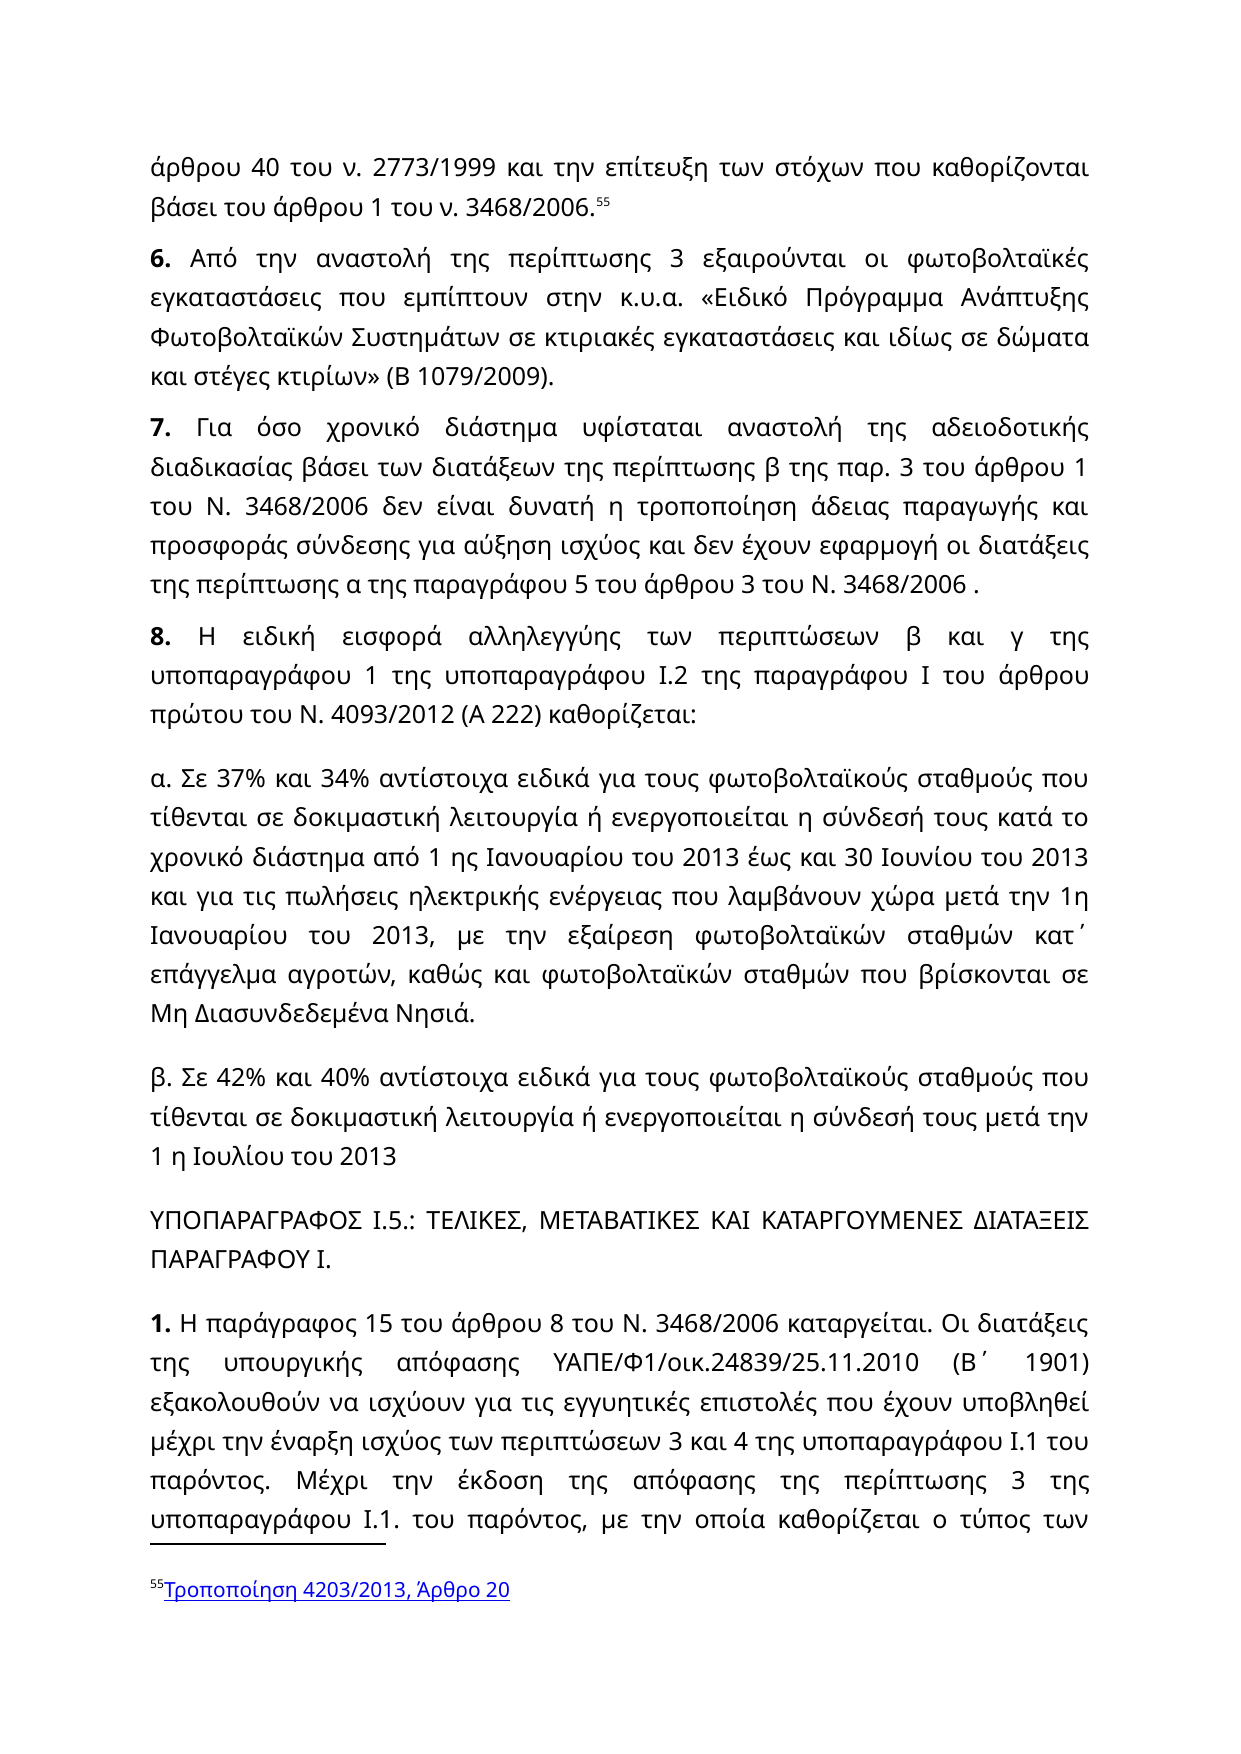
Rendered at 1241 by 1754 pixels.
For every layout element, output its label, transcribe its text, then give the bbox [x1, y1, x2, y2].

text ΥΠΟΠΑΡΑΓΡΑΦΟΣ Ι.5.: ΤΕΛΙΚΕΣ, ΜΕΤΑΒΑΤΙΚΕΣ ΚΑΙ ΚΑΤΑΡΓΟΥΜΕΝΕΣ ΔΙΑΤΑΞΕΙΣ ΠΑΡΑΓΡΑΦΟΥ Ι. [150, 1202, 1090, 1276]
text Τροποποίηση 4203/2013, Άρθρο 20 [150, 1576, 1090, 1604]
text β. Σε 42% και 40% αντίστοιχα ειδικά για τους φωτοβολταϊκούς σταθμούς που τίθενται σε δοκιμαστική λειτουργία ή ενεργοποιείται η σύνδεσή τους μετά την 1 η Ιουλίου του 2013 [150, 1060, 1090, 1172]
text άρθρου 40 του ν. 2773/1999 και την επίτευξη των στόχων που καθορίζονται βάσει του άρθρου 1 του ν. 3468/2006. [150, 150, 1090, 223]
text 8. Η ειδική εισφορά αλληλεγγύης των περιπτώσεων β και γ της υποπαραγράφου 1 της υποπαραγράφου Ι.2 της παραγράφου Ι του άρθρου πρώτου του Ν. 4093/2012 (Α 222) καθορίζεται: [150, 618, 1090, 731]
text α. Σε 37% και 34% αντίστοιχα ειδικά για τους φωτοβολταϊκούς σταθμούς που τίθενται σε δοκιμαστική λειτουργία ή ενεργοποιείται η σύνδεσή τους κατά το χρονικό διάστημα από 1 ης Ιανουαρίου του 2013 έως και 30 Ιουνίου του 2013 και για τις πωλήσεις ηλεκτρικής ενέργειας που λαμβάνουν χώρα μετά την 1η Ιανουαρίου του 2013, με την εξαίρεση φωτοβολταϊκών σταθμών κατ΄ επάγγελμα αγροτών, καθώς και φωτοβολταϊκών σταθμών που βρίσκονται σε Μη Διασυνδεδεμένα Νησιά. [150, 761, 1090, 1030]
text 1. Η παράγραφος 15 του άρθρου 8 του Ν. 3468/2006 καταργείται. Οι διατάξεις της υπουργικής απόφασης ΥΑΠΕ/Φ1/οικ.24839/25.11.2010 (Β΄ 1901) εξακολουθούν να ισχύουν για τις εγγυητικές επιστολές που έχουν υποβληθεί μέχρι την έναρξη ισχύος των περιπτώσεων 3 και 4 της υποπαραγράφου Ι.1 του παρόντος. Μέχρι την έκδοση της απόφασης της περίπτωσης 3 της υποπαραγράφου Ι.1. του παρόντος, με την οποία καθορίζεται ο τύπος των [150, 1306, 1090, 1536]
text 6. Από την αναστολή της περίπτωσης 3 εξαιρούνται οι φωτοβολταϊκές εγκαταστάσεις που εμπίπτουν στην κ.υ.α. «Ειδικό Πρόγραμμα Ανάπτυξης Φωτοβολταϊκών Συστημάτων σε κτιριακές εγκαταστάσεις και ιδίως σε δώματα και στέγες κτιρίων» (Β 1079/2009). [150, 241, 1090, 392]
text 7. Για όσο χρονικό διάστημα υφίσταται αναστολή της αδειοδοτικής διαδικασίας βάσει των διατάξεων της περίπτωσης β της παρ. 3 του άρθρου 1 του Ν. 3468/2006 δεν είναι δυνατή η τροποποίηση άδειας παραγωγής και προσφοράς σύνδεσης για αύξηση ισχύος και δεν έχουν εφαρμογή οι διατάξεις της περίπτωσης α της παραγράφου 5 του άρθρου 3 του Ν. 3468/2006 . [150, 410, 1090, 601]
